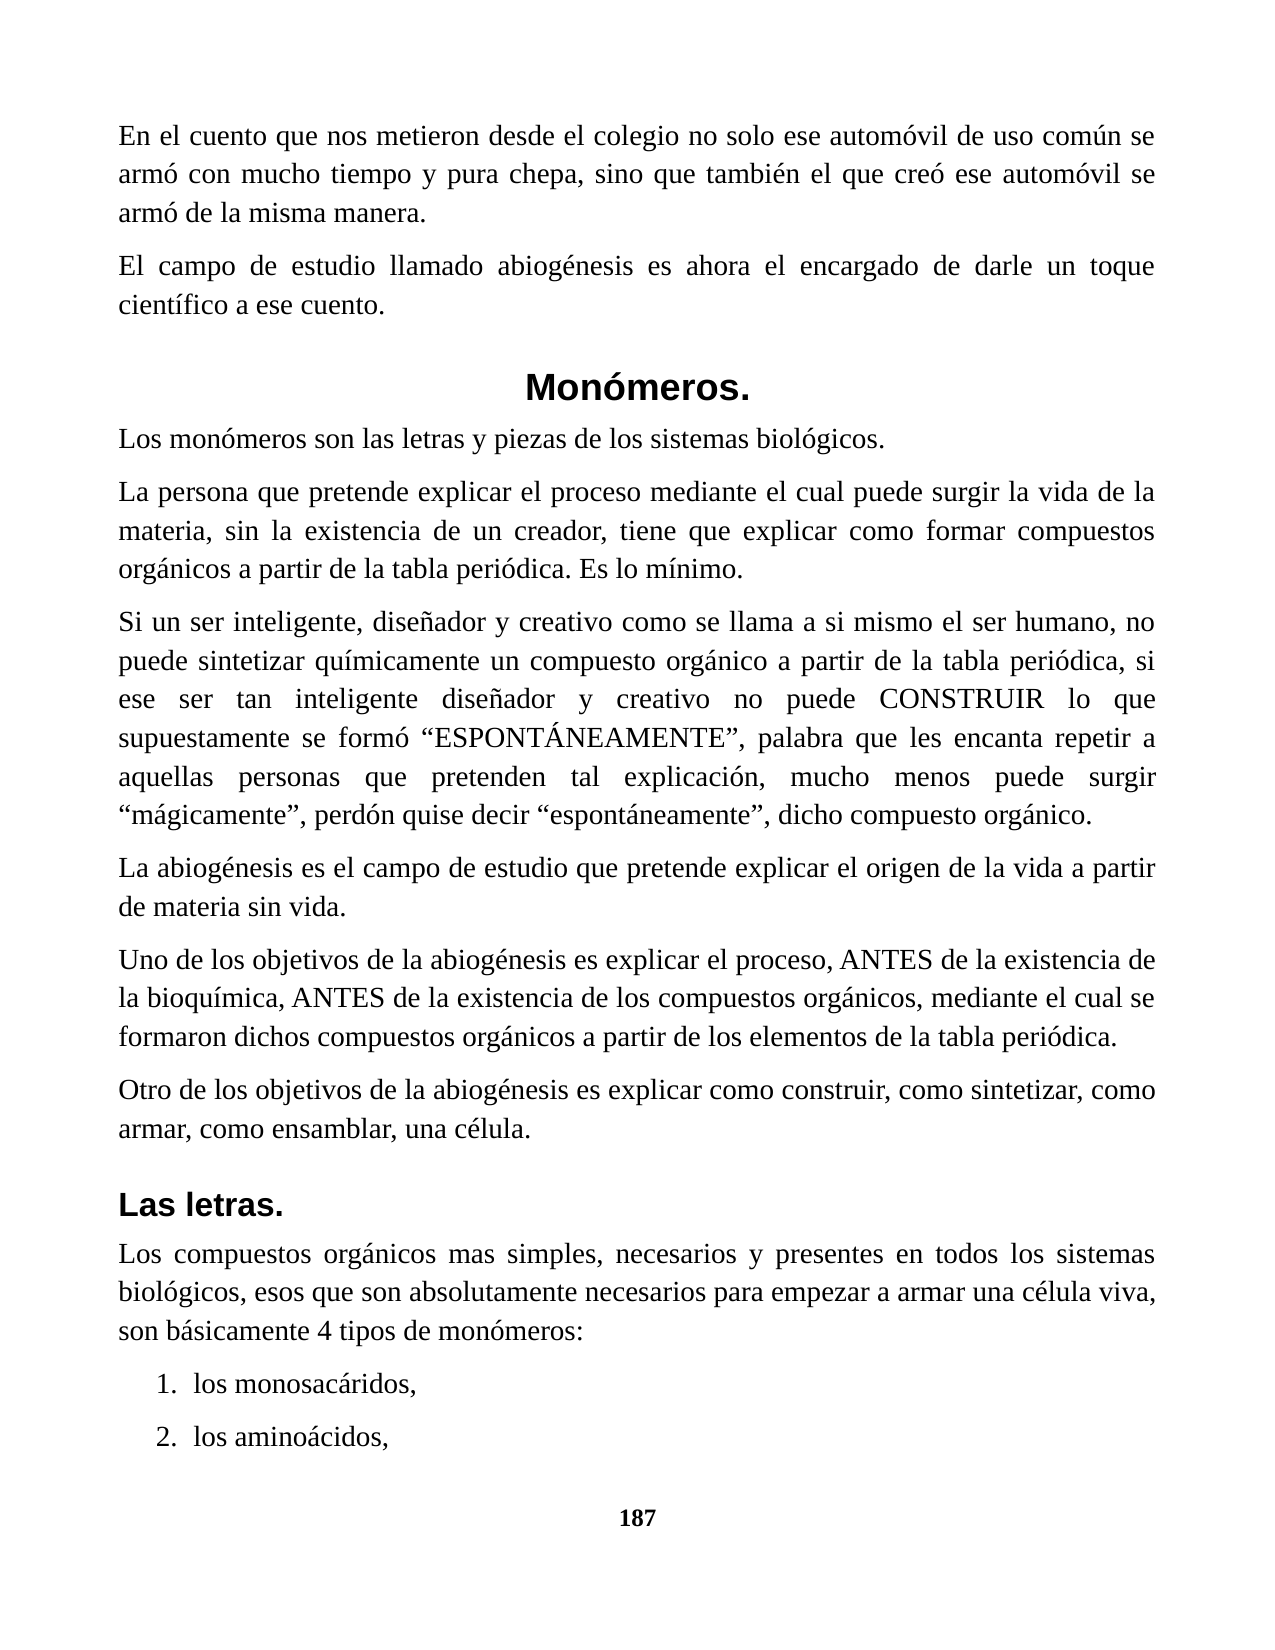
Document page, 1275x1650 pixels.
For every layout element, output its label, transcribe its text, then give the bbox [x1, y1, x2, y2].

list los aminoácidos, [156, 1419, 1157, 1453]
text En el cuento que nos metieron desde el colegio no solo ese automóvil de uso común se armó con mucho tiempo y pura chepa, sino que también el que creó ese automóvil se armó de la misma manera. [118, 118, 1157, 229]
text El campo de estudio llamado abiogénesis es ahora el encargado de darle un toque científico a ese cuento. [118, 248, 1157, 320]
list los monosacáridos, [156, 1366, 1157, 1399]
text Si un ser inteligente, diseñador y creativo como se llama a si mismo el ser humano, no puede sintetizar químicamente un compuesto orgánico a partir de la tabla periódica, si ese ser tan inteligente diseñador y creativo no puede CONSTRUIR lo que supuestamente se formó “ESPONTÁNEAMENTE”, palabra que les encanta repetir a aquellas personas que pretenden tal explicación, mucho menos puede surgir “mágicamente”, perdón quise decir “espontáneamente”, dicho compuesto orgánico. [118, 604, 1157, 831]
text La persona que pretende explicar el proceso mediante el cual puede surgir la vida de la materia, sin la existencia de un creador, tiene que explicar como formar compuestos orgánicos a partir de la tabla periódica. Es lo mínimo. [118, 474, 1157, 585]
text Los compuestos orgánicos mas simples, necesarios y presentes en todos los sistemas biológicos, esos que son absolutamente necesarios para empezar a armar una célula viva, son básicamente 4 tipos de monómeros: [118, 1236, 1157, 1346]
text La abiogénesis es el campo de estudio que pretende explicar el origen de la vida a partir de materia sin vida. [118, 850, 1157, 922]
text Uno de los objetivos de la abiogénesis es explicar el proceso, ANTES de la existencia de la bioquímica, ANTES de la existencia de los compuestos orgánicos, mediante el cual se formaron dichos compuestos orgánicos a partir de los elementos de la tabla periódica. [118, 942, 1157, 1053]
subtitle Monómeros. [118, 365, 1157, 409]
text Otro de los objetivos de la abiogénesis es explicar como construir, como sintetizar, como armar, como ensamblar, una célula. [118, 1072, 1157, 1144]
subtitle Las letras. [118, 1185, 1157, 1223]
text Los monómeros son las letras y piezas de los sistemas biológicos. [118, 421, 1157, 455]
